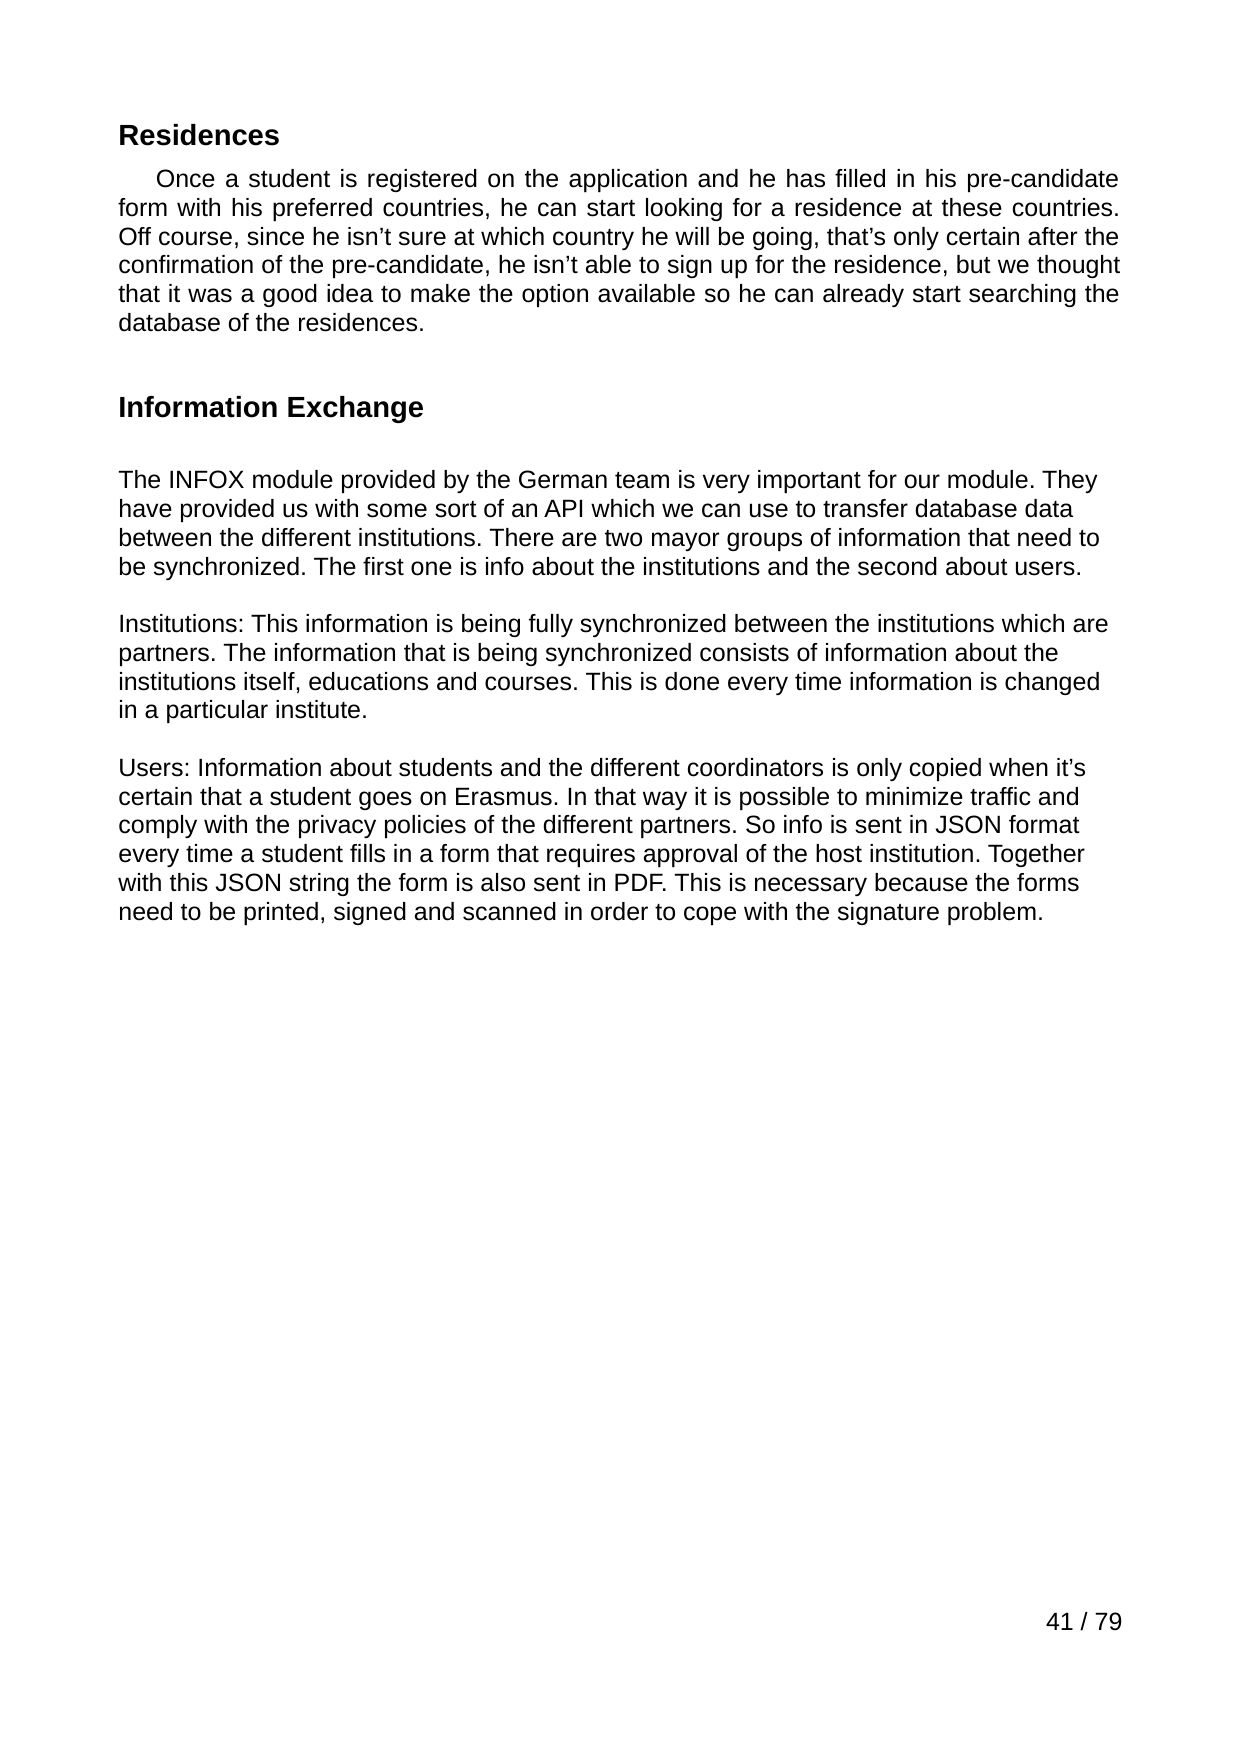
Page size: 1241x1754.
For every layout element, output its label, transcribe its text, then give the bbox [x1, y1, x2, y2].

text The INFOX module provided by the German team is very important for our module. They have provided us with some sort of an API which we can use to transfer database data between the different institutions. There are two mayor groups of information that need to be synchronized. The first one is info about the institutions and the second about users. Institutions: This information is being fully synchronized between the institutions which are partners. The information that is being synchronized consists of information about the institutions itself, educations and courses. This is done every time information is changed in a particular institute. Users: Information about students and the different coordinators is only copied when it’s certain that a student goes on Erasmus. In that way it is possible to minimize traffic and comply with the privacy policies of the different partners. So info is sent in JSON format every time a student fills in a form that requires approval of the host institution. Together with this JSON string the form is also sent in PDF. This is necessary because the forms need to be printed, signed and scanned in order to cope with the signature problem. [118, 465, 1122, 983]
subtitle Information Exchange [118, 390, 1122, 424]
subtitle Residences [118, 118, 1122, 152]
text Once a student is registered on the application and he has filled in his pre-candidate form with his preferred countries, he can start looking for a residence at these countries. Off course, since he isn’t sure at which country he will be going, that’s only certain after the confirmation of the pre-candidate, he isn’t able to sign up for the residence, but we thought that it was a good idea to make the option available so he can already start searching the database of the residences. [118, 164, 1122, 337]
